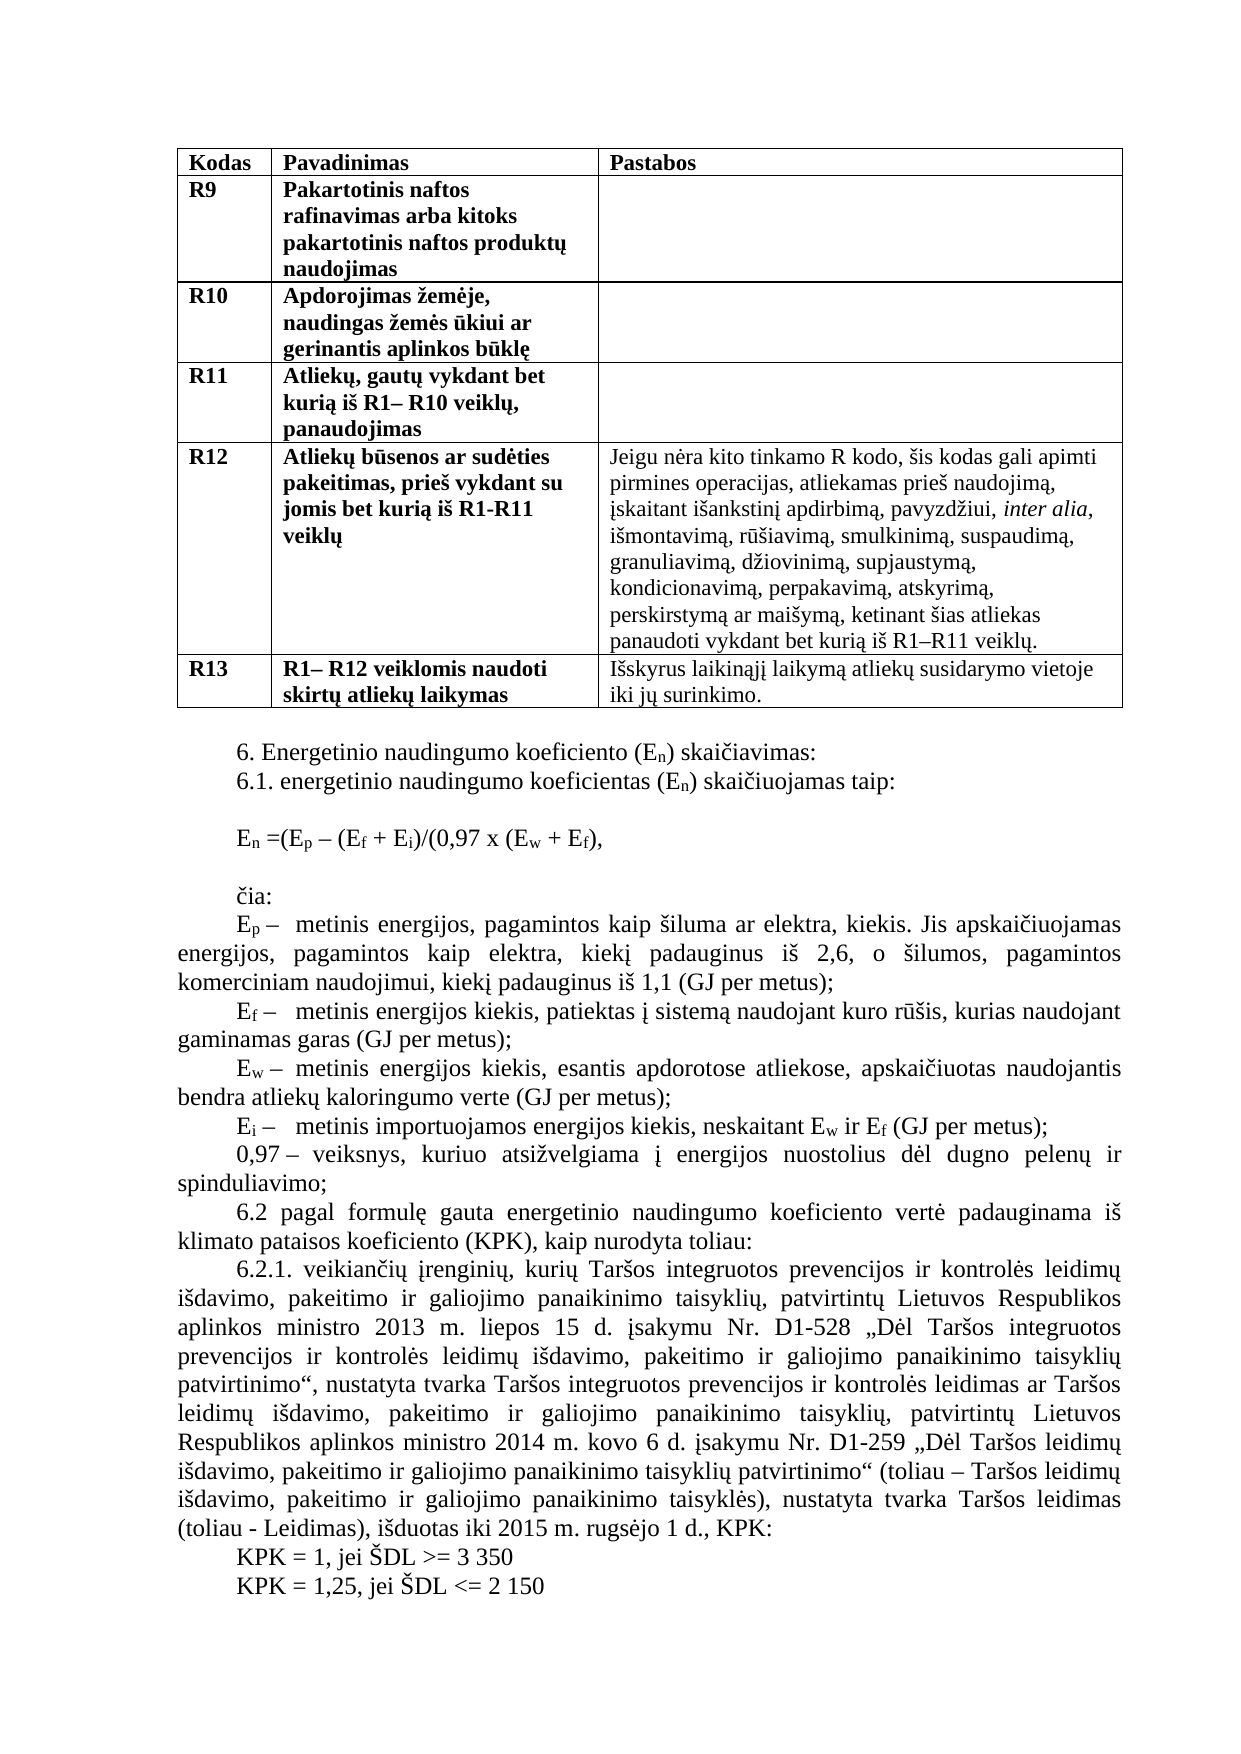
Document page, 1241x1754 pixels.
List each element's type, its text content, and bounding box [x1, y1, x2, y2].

text čia: [177, 881, 1122, 909]
table_cell Pakartotinis naftos rafinavimas arba kitoks pakartotinis naftos produktų naudojimas [272, 176, 598, 281]
text KPK = 1,25, jei ŠDL <= 2 150 [177, 1571, 1122, 1599]
text Ef – metinis energijos kiekis, patiektas į sistemą naudojant kuro rūšis, kurias naudojant gaminamas garas (GJ per metus); [177, 996, 1122, 1053]
text En =(Ep – (Ef + Ei)/(0,97 x (Ew + Ef), [177, 823, 1122, 852]
table_header Pavadinimas [272, 149, 598, 175]
text 0,97 – veiksnys, kuriuo atsižvelgiama į energijos nuostolius dėl dugno pelenų ir spinduliavimo; [177, 1139, 1122, 1197]
text 6.1. energetinio naudingumo koeficientas (En) skaičiuojamas taip: [177, 766, 1122, 794]
table_cell [599, 363, 1122, 442]
table_cell Atliekų būsenos ar sudėties pakeitimas, prieš vykdant su jomis bet kurią iš R1-R11 veiklų [272, 443, 598, 653]
text Ep – metinis energijos, pagamintos kaip šiluma ar elektra, kiekis. Jis apskaičiuojamas energijos, pagamintos kaip elektra, kiekį padauginus iš 2,6, o šilumos, pagamintos komerciniam naudojimui, kiekį padauginus iš 1,1 (GJ per metus); [177, 909, 1122, 996]
table_cell [599, 283, 1122, 362]
table_cell [599, 176, 1122, 281]
text Ew – metinis energijos kiekis, esantis apdorotose atliekose, apskaičiuotas naudojantis bendra atliekų kaloringumo verte (GJ per metus); [177, 1053, 1122, 1111]
table_cell R9 [178, 176, 271, 281]
text 6. Energetinio naudingumo koeficiento (En) skaičiavimas: [177, 737, 1122, 766]
table_cell Išskyrus laikinąjį laikymą atliekų susidarymo vietoje iki jų surinkimo. [599, 655, 1122, 707]
text 6.2.1. veikiančių įrenginių, kurių Taršos integruotos prevencijos ir kontrolės leidimų išdavimo, pakeitimo ir galiojimo panaikinimo taisyklių, patvirtintų Lietuvos Respublikos aplinkos ministro 2013 m. liepos 15 d. įsakymu Nr. D1-528 „Dėl Taršos integruotos prevencijos ir kontrolės leidimų išdavimo, pakeitimo ir galiojimo panaikinimo taisyklių patvirtinimo“, nustatyta tvarka Taršos integruotos prevencijos ir kontrolės leidimas ar Taršos leidimų išdavimo, pakeitimo ir galiojimo panaikinimo taisyklių, patvirtintų Lietuvos Respublikos aplinkos ministro 2014 m. kovo 6 d. įsakymu Nr. D1-259 „Dėl Taršos leidimų išdavimo, pakeitimo ir galiojimo panaikinimo taisyklių patvirtinimo“ (toliau – Taršos leidimų išdavimo, pakeitimo ir galiojimo panaikinimo taisyklės), nustatyta tvarka Taršos leidimas (toliau - Leidimas), išduotas iki 2015 m. rugsėjo 1 d., KPK: [177, 1254, 1122, 1542]
table_cell R13 [178, 655, 271, 707]
table_cell R10 [178, 283, 271, 362]
table_cell R1– R12 veiklomis naudoti skirtų atliekų laikymas [272, 655, 598, 707]
table_cell Atliekų, gautų vykdant bet kurią iš R1– R10 veiklų, panaudojimas [272, 363, 598, 442]
table_header Pastabos [599, 149, 1122, 175]
table_cell R12 [178, 443, 271, 653]
table_cell R11 [178, 363, 271, 442]
table_cell Jeigu nėra kito tinkamo R kodo, šis kodas gali apimti pirmines operacijas, atliekamas prieš naudojimą, įskaitant išankstinį apdirbimą, pavyzdžiui, inter alia, išmontavimą, rūšiavimą, smulkinimą, suspaudimą, granuliavimą, džiovinimą, supjaustymą, kondicionavimą, perpakavimą, atskyrimą, perskirstymą ar maišymą, ketinant šias atliekas panaudoti vykdant bet kurią iš R1–R11 veiklų. [599, 443, 1122, 653]
table_cell Apdorojimas žemėje, naudingas žemės ūkiui ar gerinantis aplinkos būklę [272, 283, 598, 362]
text 6.2 pagal formulę gauta energetinio naudingumo koeficiento vertė padauginama iš klimato pataisos koeficiento (KPK), kaip nurodyta toliau: [177, 1197, 1122, 1254]
text Ei – metinis importuojamos energijos kiekis, neskaitant Ew ir Ef (GJ per metus); [177, 1111, 1122, 1139]
text KPK = 1, jei ŠDL >= 3 350 [177, 1542, 1122, 1571]
table_header Kodas [178, 149, 271, 175]
